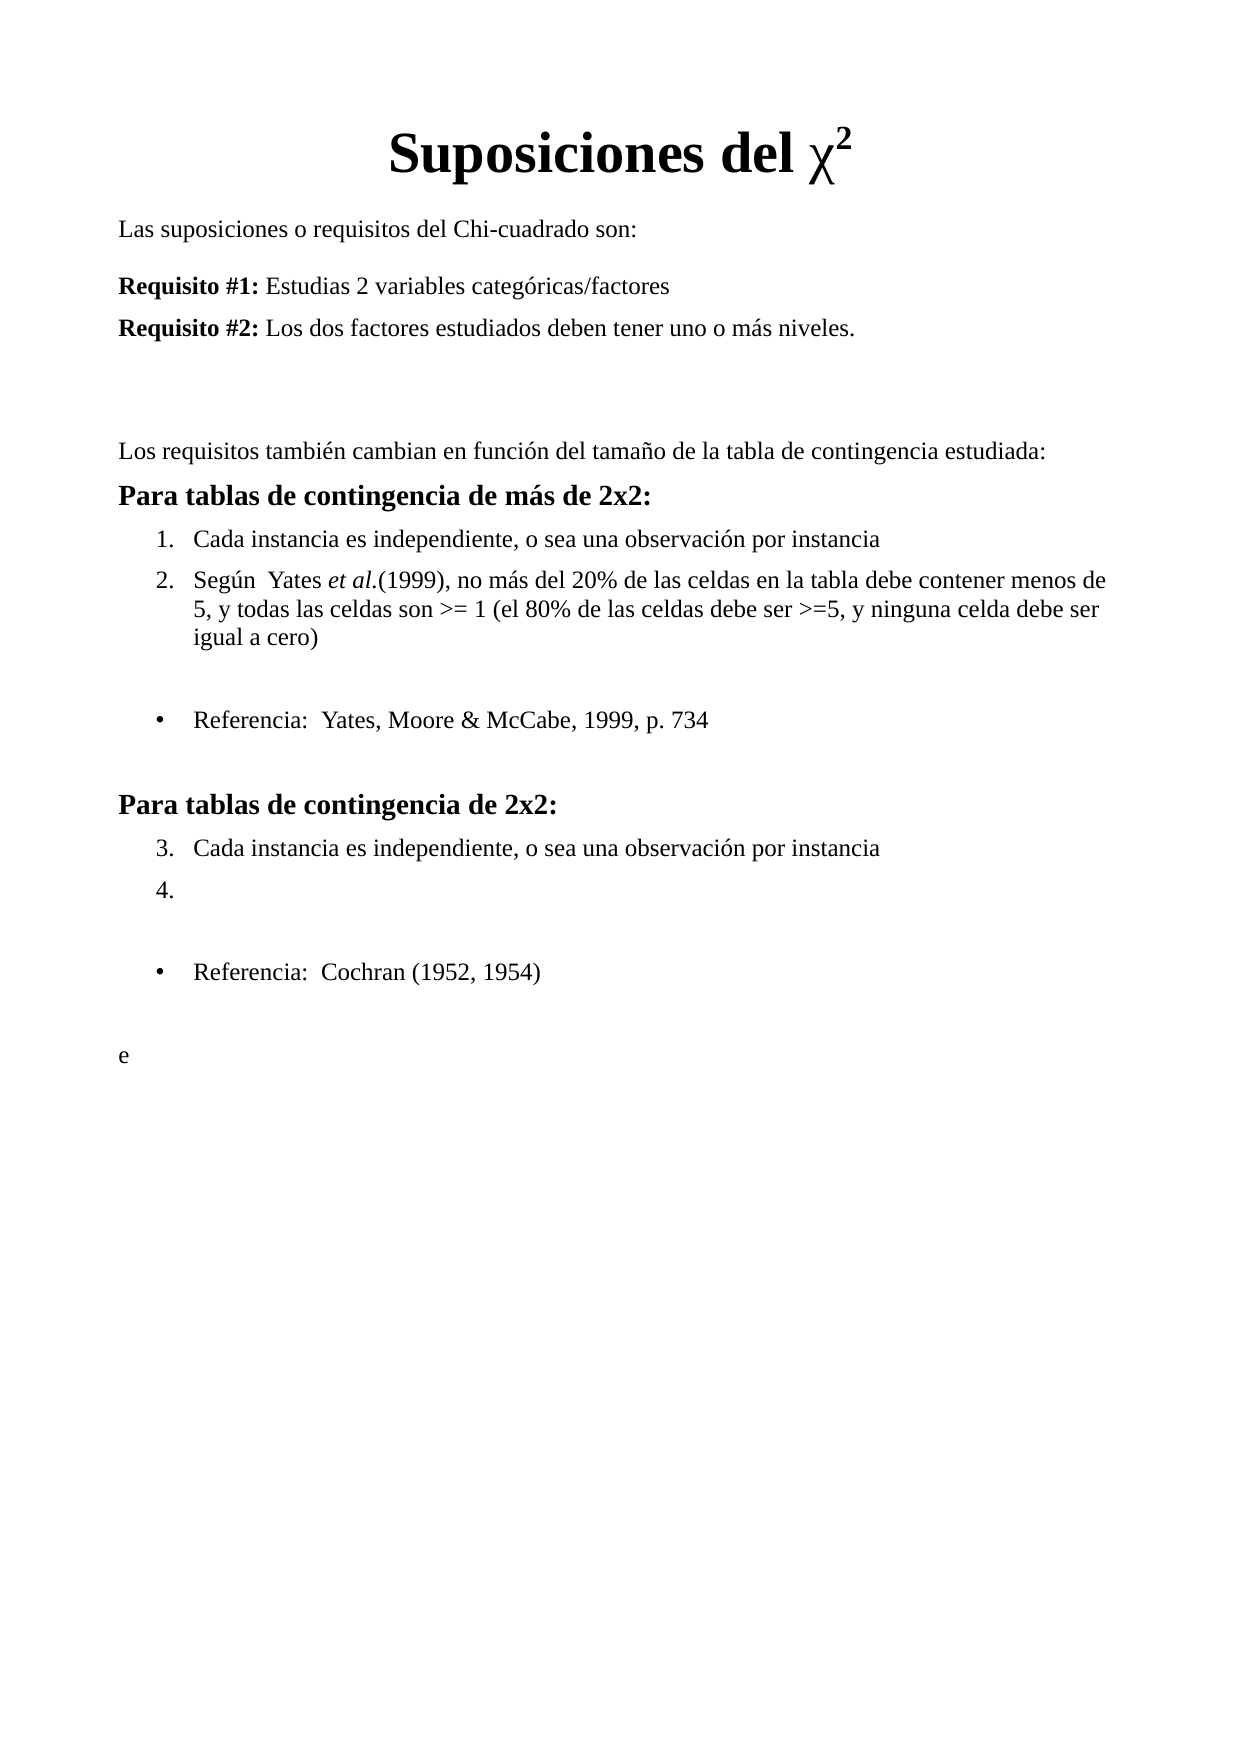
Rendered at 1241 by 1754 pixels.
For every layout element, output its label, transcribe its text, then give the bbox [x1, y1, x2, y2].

list Referencia: Cochran (1952, 1954) [156, 957, 1122, 986]
text e [118, 1040, 1122, 1068]
text Los requisitos también cambian en función del tamaño de la tabla de contingencia estudiada: [118, 436, 1122, 465]
text Requisito #1: Estudias 2 variables categóricas/factores [118, 271, 1122, 300]
list Referencia: Yates, Moore & McCabe, 1999, p. 734 [156, 705, 1122, 734]
list Cada instancia es independiente, o sea una observación por instancia [156, 524, 1122, 552]
text Las suposiciones o requisitos del Chi-cuadrado son: [118, 214, 1122, 243]
list Según Yates et al.(1999), no más del 20% de las celdas en la tabla debe contener menos de 5, y todas las celdas son >= 1 (el 80% de las celdas debe ser >=5, y ninguna celda debe ser igual a cero) [156, 565, 1122, 651]
text Requisito #2: Los dos factores estudiados deben tener uno o más niveles. [118, 313, 1122, 341]
list Cada instancia es independiente, o sea una observación por instancia [156, 833, 1122, 862]
text Suposiciones del χ2 [118, 118, 1122, 185]
text Para tablas de contingencia de más de 2x2: [118, 478, 1122, 511]
text Para tablas de contingencia de 2x2: [118, 787, 1122, 821]
